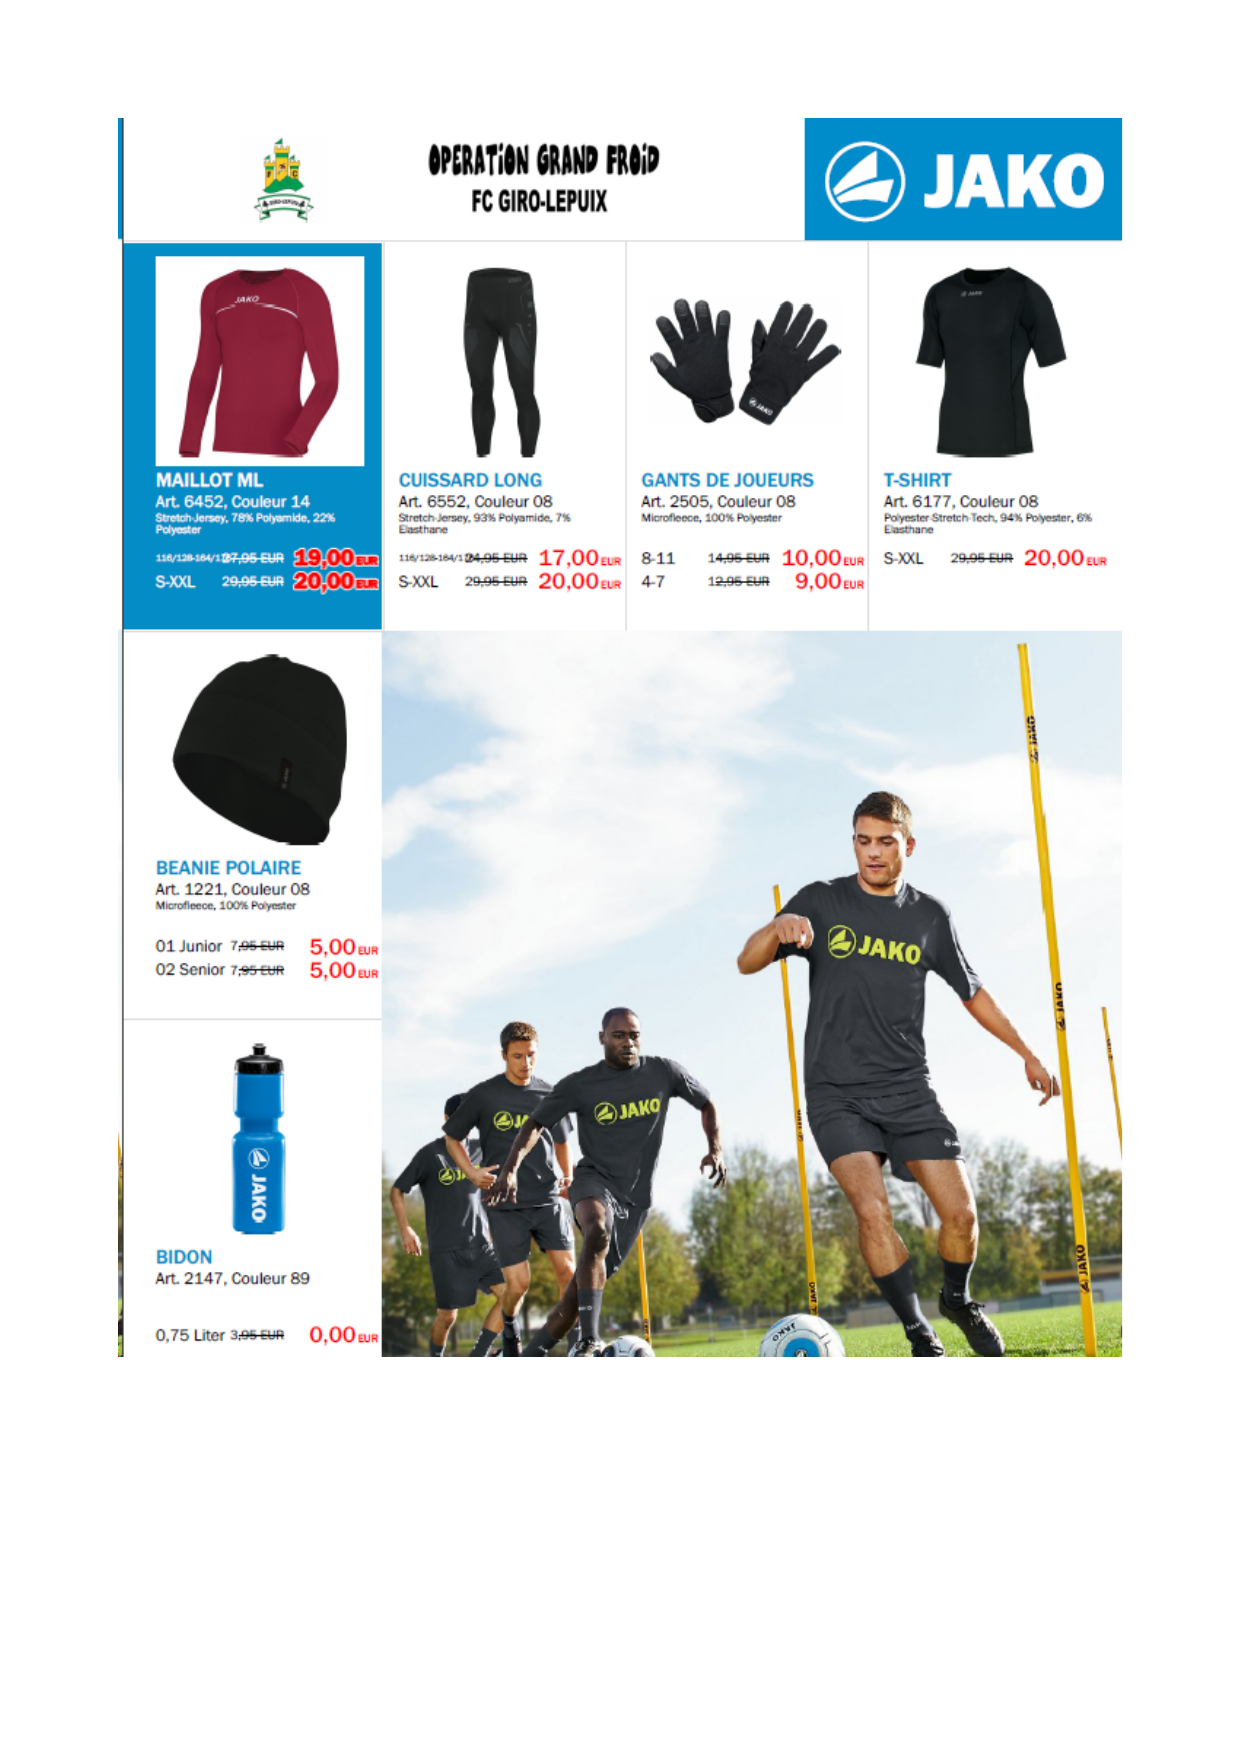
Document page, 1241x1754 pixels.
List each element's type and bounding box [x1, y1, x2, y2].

picture [118, 118, 1123, 1357]
picture [793, 1348, 813, 1357]
picture [955, 155, 1004, 208]
picture [1053, 153, 1103, 208]
picture [925, 155, 953, 208]
picture [1008, 155, 1055, 208]
picture [826, 142, 905, 222]
